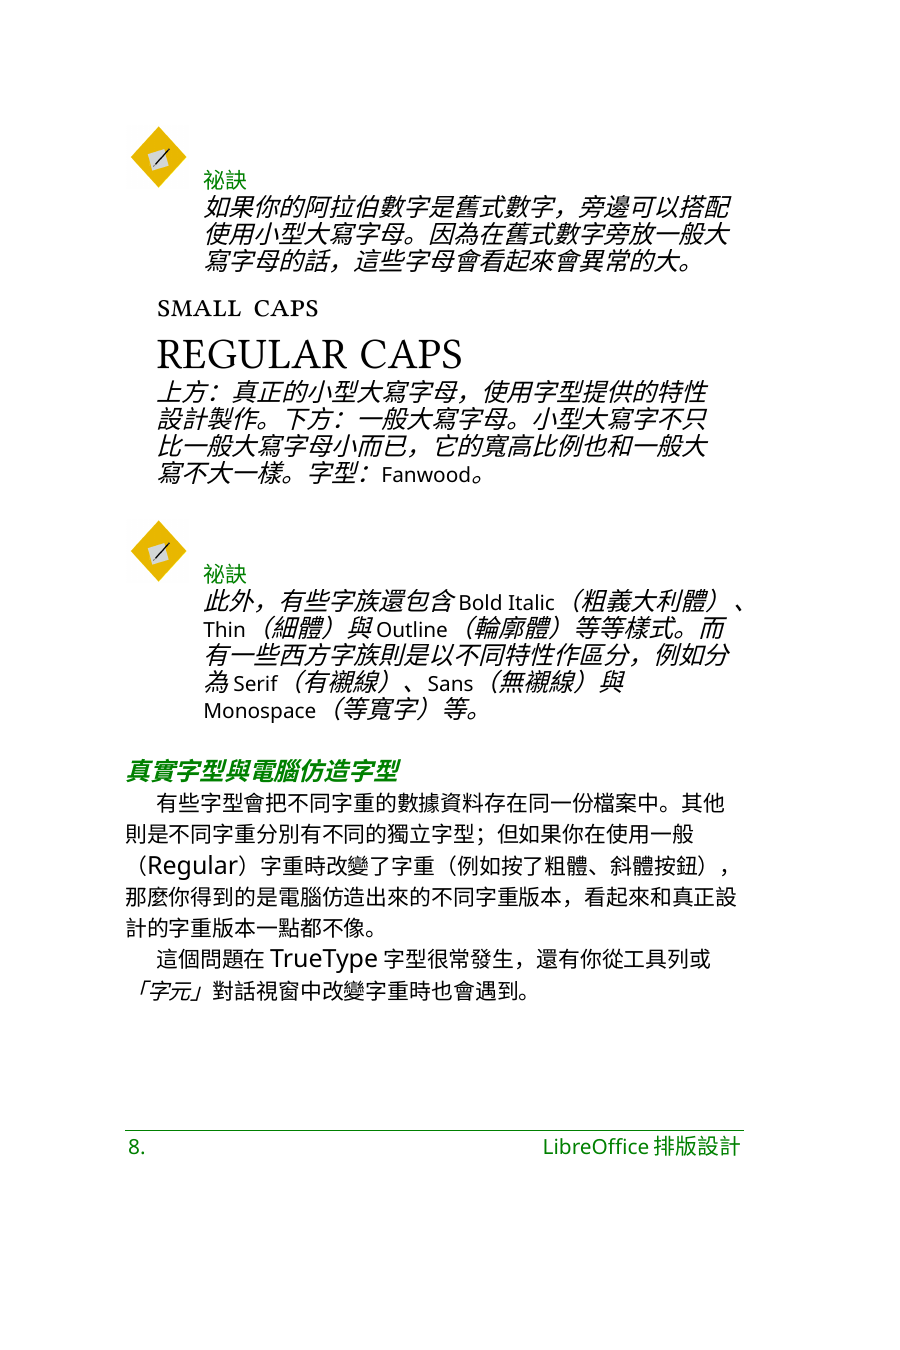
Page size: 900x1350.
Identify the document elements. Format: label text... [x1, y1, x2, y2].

table_cell 上方：真正的小型大寫字母，使用字型提供的特性設計製作。下方：一般大寫字母。小型大寫字不只比一般大寫字母小而已，它的寬高比例也和一般大寫不大一樣。字型：Fanwood。 [156, 371, 712, 488]
picture [126, 125, 189, 189]
table_header [156, 299, 712, 371]
list 祕訣 [125, 165, 744, 195]
text 這個問題在TrueType字型很常發生，還有你從工具列或「字元」對話視窗中改變字重時也會遇到。 [125, 943, 744, 1005]
text 有些字型會把不同字重的數據資料存在同一份檔案中。其他則是不同字重分別有不同的獨立字型；但如果你在使用一般（Regular）字重時改變了字重（例如按了粗體、斜體按鈕），那麼你得到的是電腦仿造出來的不同字重版本，看起來和真正設計的字重版本一點都不像。 [125, 787, 744, 943]
picture [156, 298, 462, 370]
text 此外，有些字族還包含Bold Italic（粗義大利體）、Thin（細體）與Outline（輪廓體）等等樣式。而有一些西方字族則是以不同特性作區分，例如分為Serif（有襯線）、Sans（無襯線）與 Monospace（等寬字）等。 [203, 589, 744, 724]
list 祕訣 [125, 559, 744, 589]
subtitle 真實字型與電腦仿造字型 [125, 755, 744, 787]
picture [126, 519, 189, 583]
text 如果你的阿拉伯數字是舊式數字，旁邊可以搭配使用小型大寫字母。因為在舊式數字旁放一般大寫字母的話，這些字母會看起來會異常的大。 [203, 195, 744, 276]
